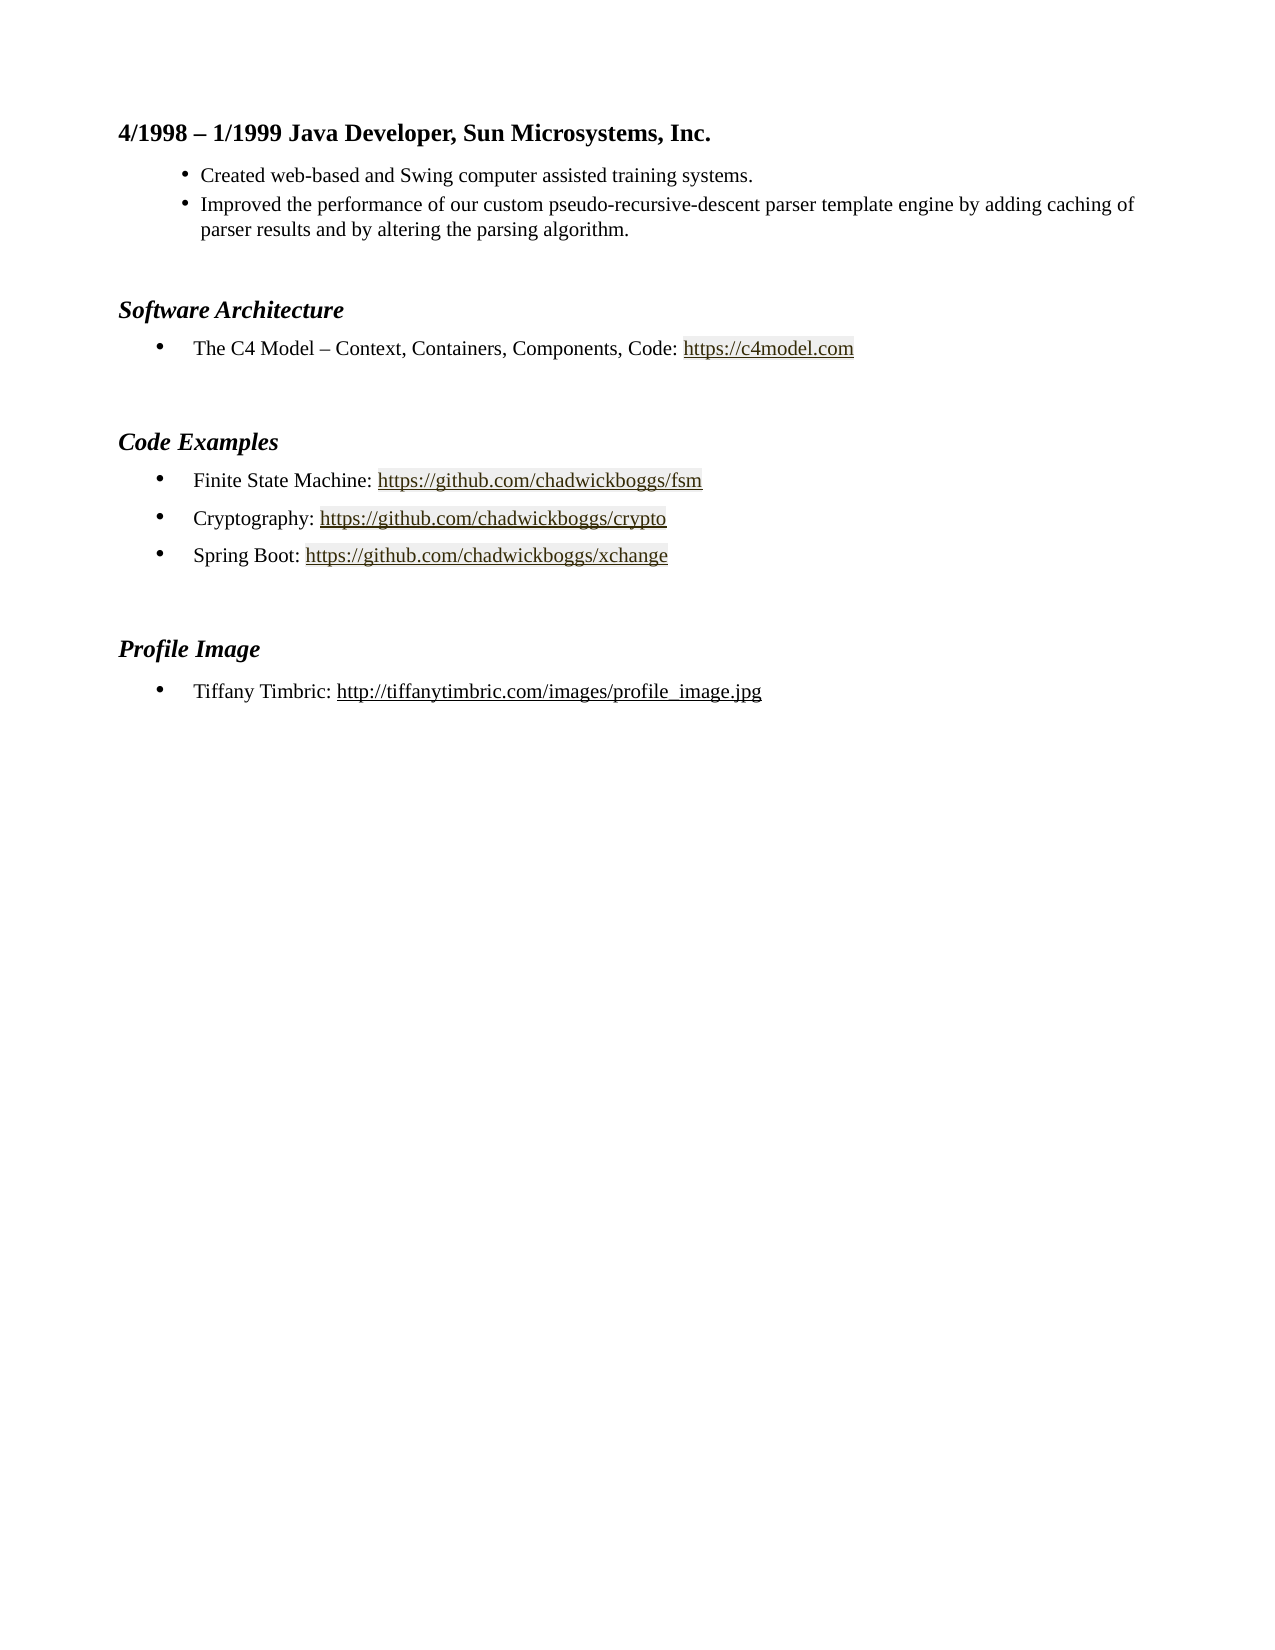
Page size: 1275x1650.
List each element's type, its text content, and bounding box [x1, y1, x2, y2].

list The C4 Model – Context, Containers, Components, Code: https://c4model.com [156, 336, 1157, 361]
list Improved the performance of our custom pseudo-recursive-descent parser template engine by adding caching of parser results and by altering the parsing algorithm. [181, 188, 1157, 241]
subtitle 4/1998 – 1/1999 Java Developer, Sun Microsystems, Inc. [118, 118, 1157, 147]
list Tiffany Timbric: http://tiffanytimbric.com/images/profile_image.jpg [156, 676, 1157, 704]
list Cryptography: https://github.com/chadwickboggs/crypto [156, 506, 1157, 531]
subtitle Profile Image [118, 634, 1157, 663]
list Finite State Machine: https://github.com/chadwickboggs/fsm [156, 468, 1157, 493]
subtitle Code Examples [118, 427, 1157, 456]
subtitle Software Architecture [118, 295, 1157, 323]
list Spring Boot: https://github.com/chadwickboggs/xchange [156, 543, 1157, 568]
list Created web-based and Swing computer assisted training systems. [200, 159, 1157, 188]
